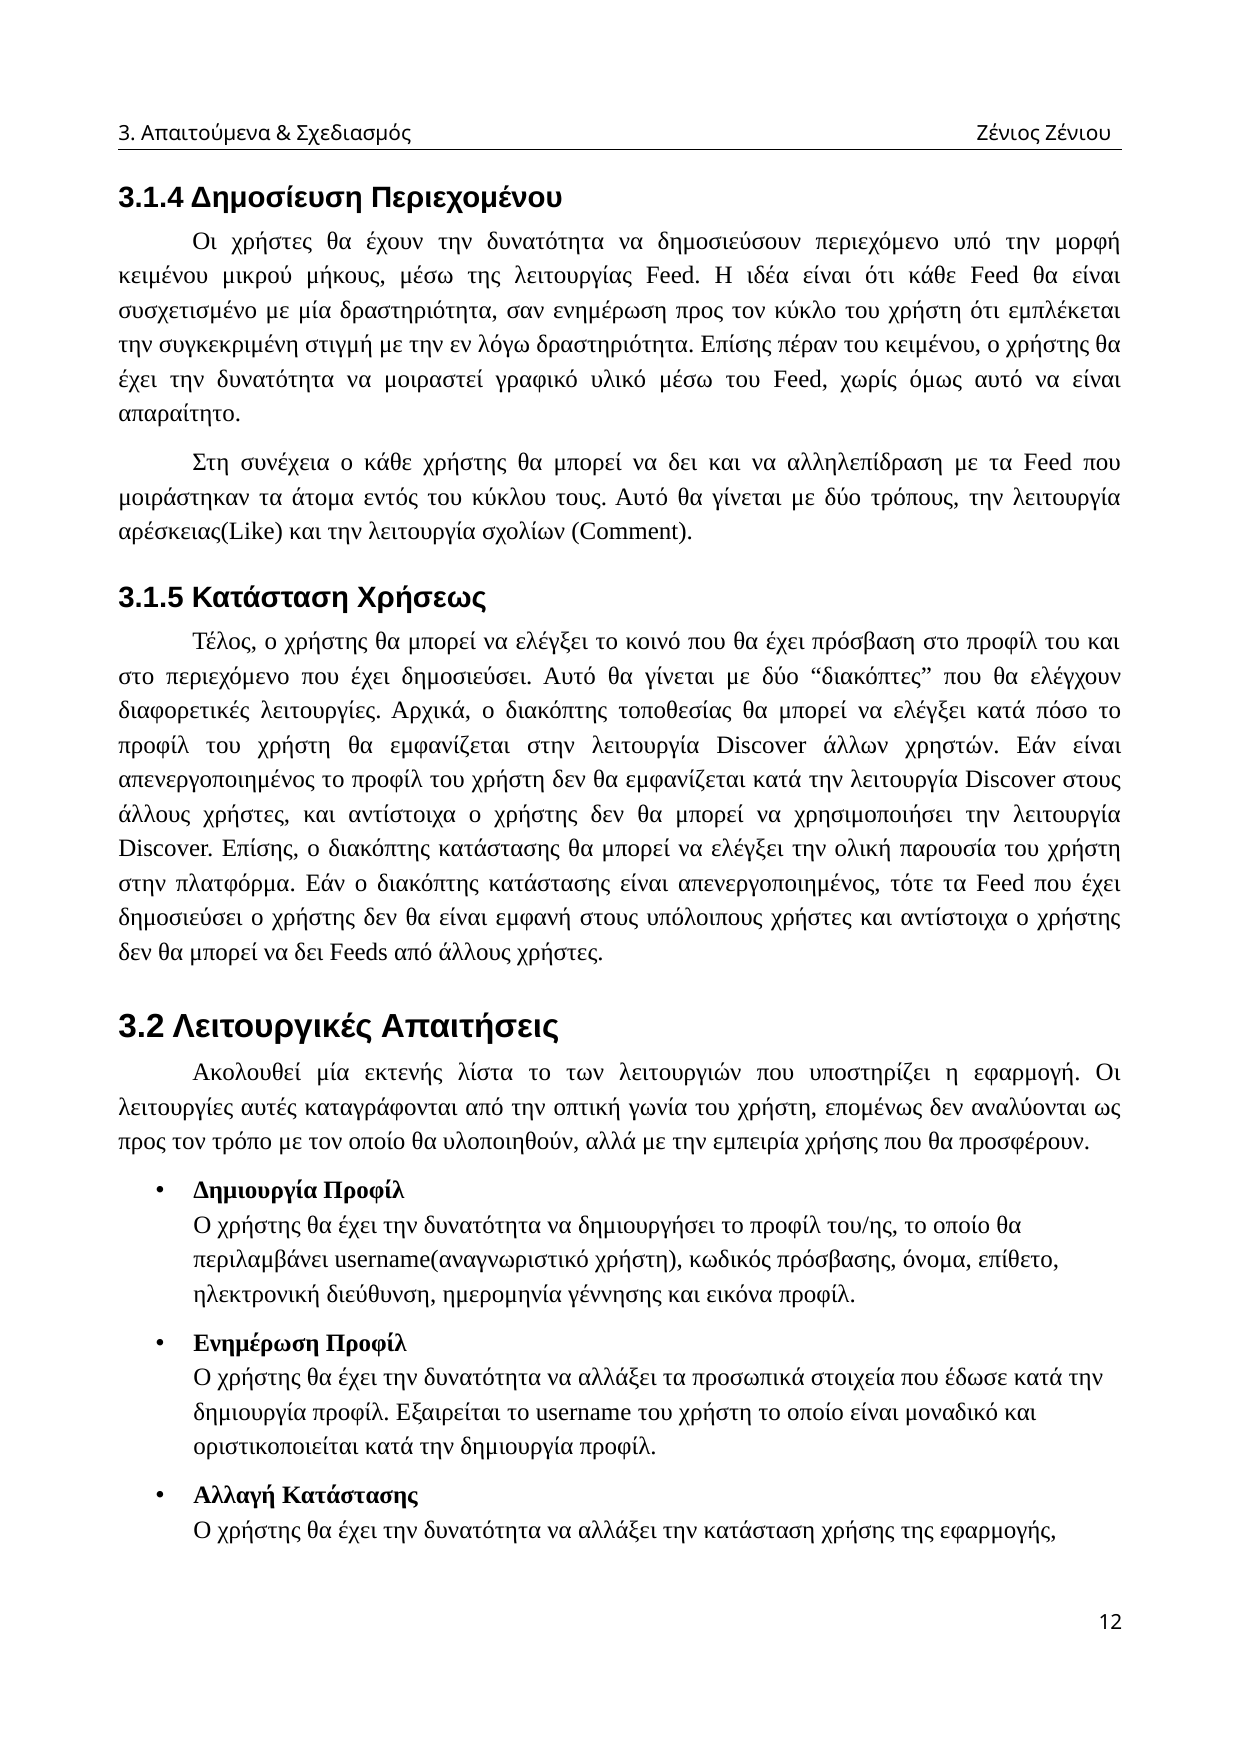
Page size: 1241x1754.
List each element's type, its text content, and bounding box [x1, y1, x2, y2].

text Τέλος, ο χρήστης θα μπορεί να ελέγξει το κοινό που θα έχει πρόσβαση στο προφίλ του και στο περιεχόμενο που έχει δημοσιεύσει. Αυτό θα γίνεται με δύο “διακόπτες” που θα ελέγχουν διαφορετικές λειτουργίες. Αρχικά, ο διακόπτης τοποθεσίας θα μπορεί να ελέγξει κατά πόσο το προφίλ του χρήστη θα εμφανίζεται στην λειτουργία Discover άλλων χρηστών. Εάν είναι απενεργοποιημένος το προφίλ του χρήστη δεν θα εμφανίζεται κατά την λειτουργία Discover στους άλλους χρήστες, και αντίστοιχα ο χρήστης δεν θα μπορεί να χρησιμοποιήσει την λειτουργία Discover. Επίσης, ο διακόπτης κατάστασης θα μπορεί να ελέγξει την ολική παρουσία του χρήστη στην πλατφόρμα. Εάν ο διακόπτης κατάστασης είναι απενεργοποιημένος, τότε τα Feed που έχει δημοσιεύσει ο χρήστης δεν θα είναι εμφανή στους υπόλοιπους χρήστες και αντίστοιχα ο χρήστης δεν θα μπορεί να δει Feeds από άλλους χρήστες. [118, 626, 1122, 965]
subtitle 3.1.4 Δημοσίευση Περιεχομένου [118, 180, 1122, 213]
list Αλλαγή Κατάστασης Ο χρήστης θα έχει την δυνατότητα να αλλάξει την κατάσταση χρήσης της εφαρμογής, [156, 1480, 1122, 1544]
text Στη συνέχεια ο κάθε χρήστης θα μπορεί να δει και να αλληλεπίδραση με τα Feed που μοιράστηκαν τα άτομα εντός του κύκλου τους. Αυτό θα γίνεται με δύο τρόπους, την λειτουργία αρέσκειας(Like) και την λειτουργία σχολίων (Comment). [118, 447, 1122, 545]
list Ενημέρωση Προφίλ Ο χρήστης θα έχει την δυνατότητα να αλλάξει τα προσωπικά στοιχεία που έδωσε κατά την δημιουργία προφίλ. Εξαιρείται το username του χρήστη το οποίο είναι μοναδικό και οριστικοποιείται κατά την δημιουργία προφίλ. [156, 1328, 1122, 1460]
text Οι χρήστες θα έχουν την δυνατότητα να δημοσιεύσουν περιεχόμενο υπό την μορφή κειμένου μικρού μήκους, μέσω της λειτουργίας Feed. Η ιδέα είναι ότι κάθε Feed θα είναι συσχετισμένο με μία δραστηριότητα, σαν ενημέρωση προς τον κύκλο του χρήστη ότι εμπλέκεται την συγκεκριμένη στιγμή με την εν λόγω δραστηριότητα. Επίσης πέραν του κειμένου, ο χρήστης θα έχει την δυνατότητα να μοιραστεί γραφικό υλικό μέσω του Feed, χωρίς όμως αυτό να είναι απαραίτητο. [118, 226, 1122, 427]
list Δημιουργία Προφίλ Ο χρήστης θα έχει την δυνατότητα να δημιουργήσει το προφίλ του/ης, το οποίο θα περιλαμβάνει username(αναγνωριστικό χρήστη), κωδικός πρόσβασης, όνομα, επίθετο, ηλεκτρονική διεύθυνση, ημερομηνία γέννησης και εικόνα προφίλ. [156, 1175, 1122, 1308]
subtitle 3.1.5 Κατάσταση Χρήσεως [118, 580, 1122, 614]
subtitle 3.2 Λειτουργικές Απαιτήσεις [118, 1006, 1122, 1045]
text Ακολουθεί μία εκτενής λίστα το των λειτουργιών που υποστηρίζει η εφαρμογή. Οι λειτουργίες αυτές καταγράφονται από την οπτική γωνία του χρήστη, επομένως δεν αναλύονται ως προς τον τρόπο με τον οποίο θα υλοποιηθούν, αλλά με την εμπειρία χρήσης που θα προσφέρουν. [118, 1057, 1122, 1155]
